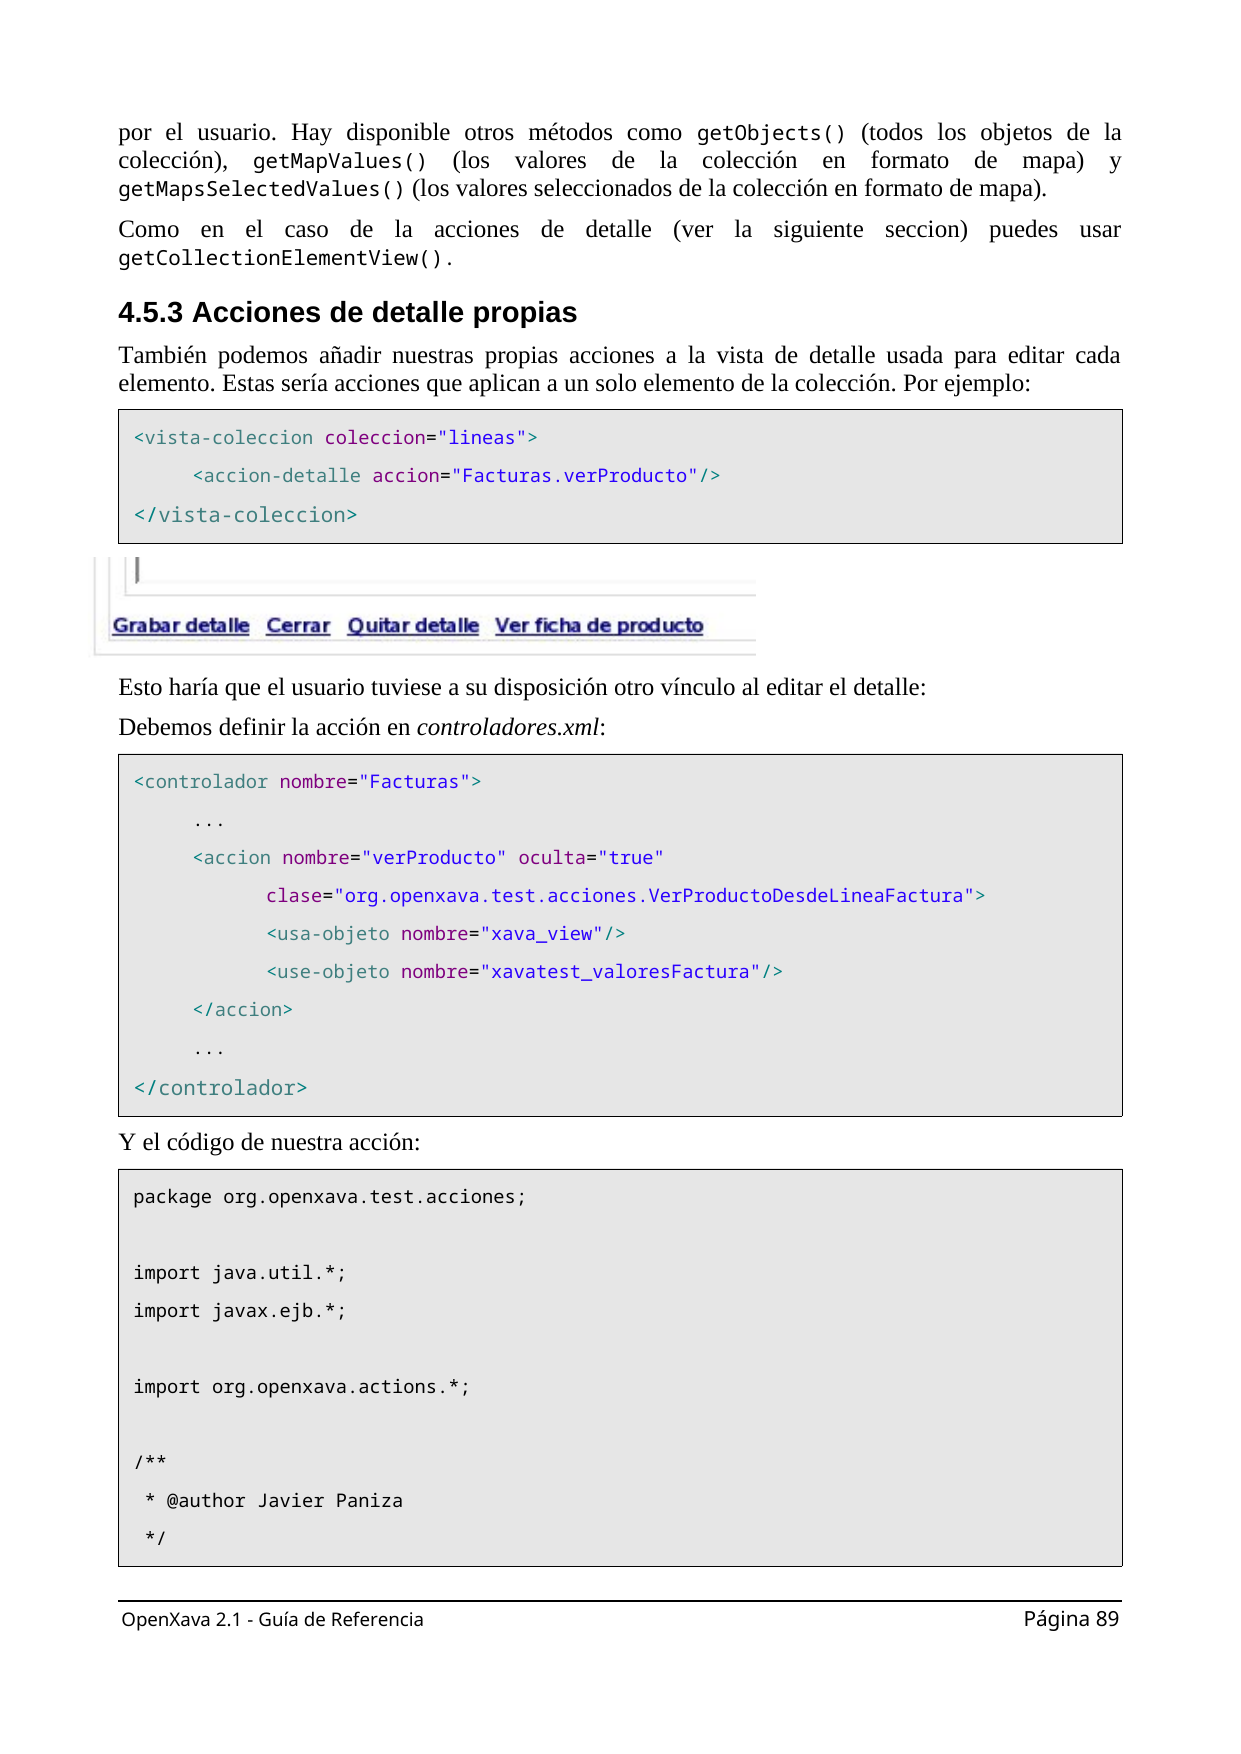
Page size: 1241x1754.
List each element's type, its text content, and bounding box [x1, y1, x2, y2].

text <accion nombre="verProducto" oculta="true" [119, 829, 1122, 868]
text ... [119, 1020, 1122, 1058]
text ... [119, 792, 1122, 829]
text </accion> [119, 982, 1122, 1020]
text También podemos añadir nuestras propias acciones a la vista de detalle usada para editar cada elemento. Estas sería acciones que aplican a un solo elemento de la colección. Por ejemplo: [118, 341, 1122, 397]
text </vista-coleccion> [119, 485, 1122, 543]
picture [87, 557, 756, 674]
text import org.openxava.actions.*; [119, 1358, 1122, 1397]
text <vista-coleccion coleccion="lineas"> [119, 410, 1122, 447]
text por el usuario. Hay disponible otros métodos como getObjects() (todos los objetos de la colección), getMapValues() (los valores de la colección en formato de mapa) y getMapsSelectedValues() (los valores seleccionados de la colección en formato de mapa). [118, 118, 1122, 203]
subtitle Acciones de detalle propias [118, 296, 1122, 329]
text Como en el caso de la acciones de detalle (ver la siguiente seccion) puedes usar getCollectionElementView(). [118, 215, 1122, 271]
text <usa-objeto nombre="xava_view"/> [119, 906, 1122, 944]
text <accion-detalle accion="Facturas.verProducto"/> [119, 447, 1122, 485]
text /** [119, 1434, 1122, 1473]
text import java.util.*; [119, 1244, 1122, 1282]
text </controlador> [119, 1058, 1122, 1116]
text <use-objeto nombre="xavatest_valoresFactura"/> [119, 944, 1122, 982]
text Y el código de nuestra acción: [118, 1128, 1122, 1156]
text * @author Javier Paniza [119, 1473, 1122, 1511]
text import javax.ejb.*; [119, 1282, 1122, 1321]
text <controlador nombre="Facturas"> [119, 755, 1122, 792]
text Debemos definir la acción en controladores.xml: [118, 713, 1122, 741]
text clase="org.openxava.test.acciones.VerProductoDesdeLineaFactura"> [119, 868, 1122, 906]
text package org.openxava.test.acciones; [119, 1170, 1122, 1206]
text */ [119, 1511, 1122, 1566]
text Esto haría que el usuario tuviese a su disposición otro vínculo al editar el detalle: [118, 674, 1122, 701]
